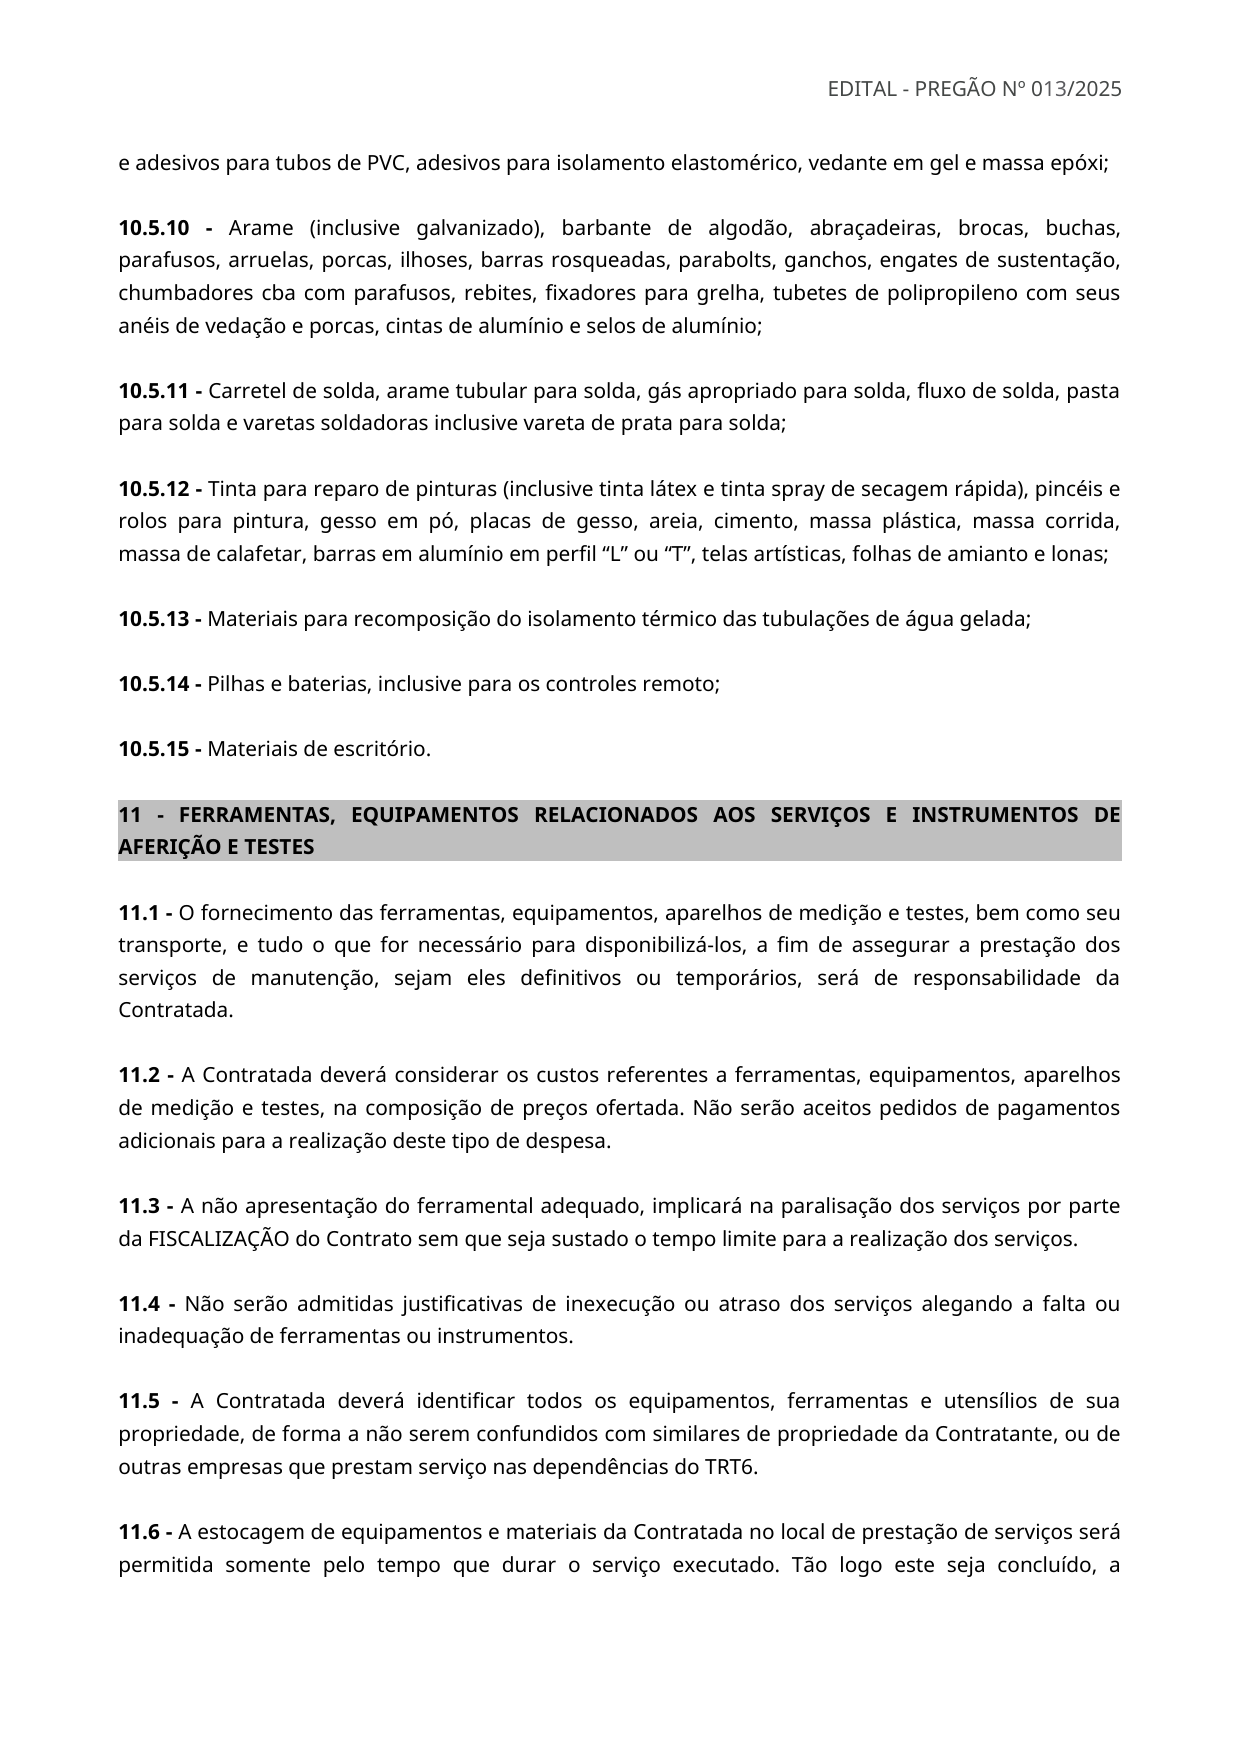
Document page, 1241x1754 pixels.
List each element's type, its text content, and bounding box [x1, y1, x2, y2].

text 10.5.15 - Materiais de escritório. [118, 734, 1122, 763]
text 11.5 - A Contratada deverá identificar todos os equipamentos, ferramentas e utensílios de sua propriedade, de forma a não serem confundidos com similares de propriedade da Contratante, ou de outras empresas que prestam serviço nas dependências do TRT6. [118, 1387, 1122, 1480]
text 10.5.13 - Materiais para recomposição do isolamento térmico das tubulações de água gelada; [118, 604, 1122, 633]
text 11.6 - A estocagem de equipamentos e materiais da Contratada no local de prestação de serviços será permitida somente pelo tempo que durar o serviço executado. Tão logo este seja concluído, a [118, 1517, 1122, 1578]
text 11.3 - A não apresentação do ferramental adequado, implicará na paralisação dos serviços por parte da FISCALIZAÇÃO do Contrato sem que seja sustado o tempo limite para a realização dos serviços. [118, 1191, 1122, 1252]
text e adesivos para tubos de PVC, adesivos para isolamento elastomérico, vedante em gel e massa epóxi; [118, 148, 1122, 176]
text 11.1 - O fornecimento das ferramentas, equipamentos, aparelhos de medição e testes, bem como seu transporte, e tudo o que for necessário para disponibilizá-los, a fim de assegurar a prestação dos serviços de manutenção, sejam eles definitivos ou temporários, será de responsabilidade da Contratada. [118, 898, 1122, 1024]
text 10.5.11 - Carretel de solda, arame tubular para solda, gás apropriado para solda, fluxo de solda, pasta para solda e varetas soldadoras inclusive vareta de prata para solda; [118, 376, 1122, 437]
text 11.2 - A Contratada deverá considerar os custos referentes a ferramentas, equipamentos, aparelhos de medição e testes, na composição de preços ofertada. Não serão aceitos pedidos de pagamentos adicionais para a realização deste tipo de despesa. [118, 1061, 1122, 1154]
text 11.4 - Não serão admitidas justificativas de inexecução ou atraso dos serviços alegando a falta ou inadequação de ferramentas ou instrumentos. [118, 1289, 1122, 1350]
subtitle 11 - FERRAMENTAS, EQUIPAMENTOS RELACIONADOS AOS SERVIÇOS E INSTRUMENTOS DE AFERIÇÃO E TESTES [118, 800, 1122, 861]
text 10.5.12 - Tinta para reparo de pinturas (inclusive tinta látex e tinta spray de secagem rápida), pincéis e rolos para pintura, gesso em pó, placas de gesso, areia, cimento, massa plástica, massa corrida, massa de calafetar, barras em alumínio em perfil “L” ou “T”, telas artísticas, folhas de amianto e lonas; [118, 474, 1122, 567]
text 10.5.14 - Pilhas e baterias, inclusive para os controles remoto; [118, 669, 1122, 698]
text 10.5.10 - Arame (inclusive galvanizado), barbante de algodão, abraçadeiras, brocas, buchas, parafusos, arruelas, porcas, ilhoses, barras rosqueadas, parabolts, ganchos, engates de sustentação, chumbadores cba com parafusos, rebites, fixadores para grelha, tubetes de polipropileno com seus anéis de vedação e porcas, cintas de alumínio e selos de alumínio; [118, 213, 1122, 339]
